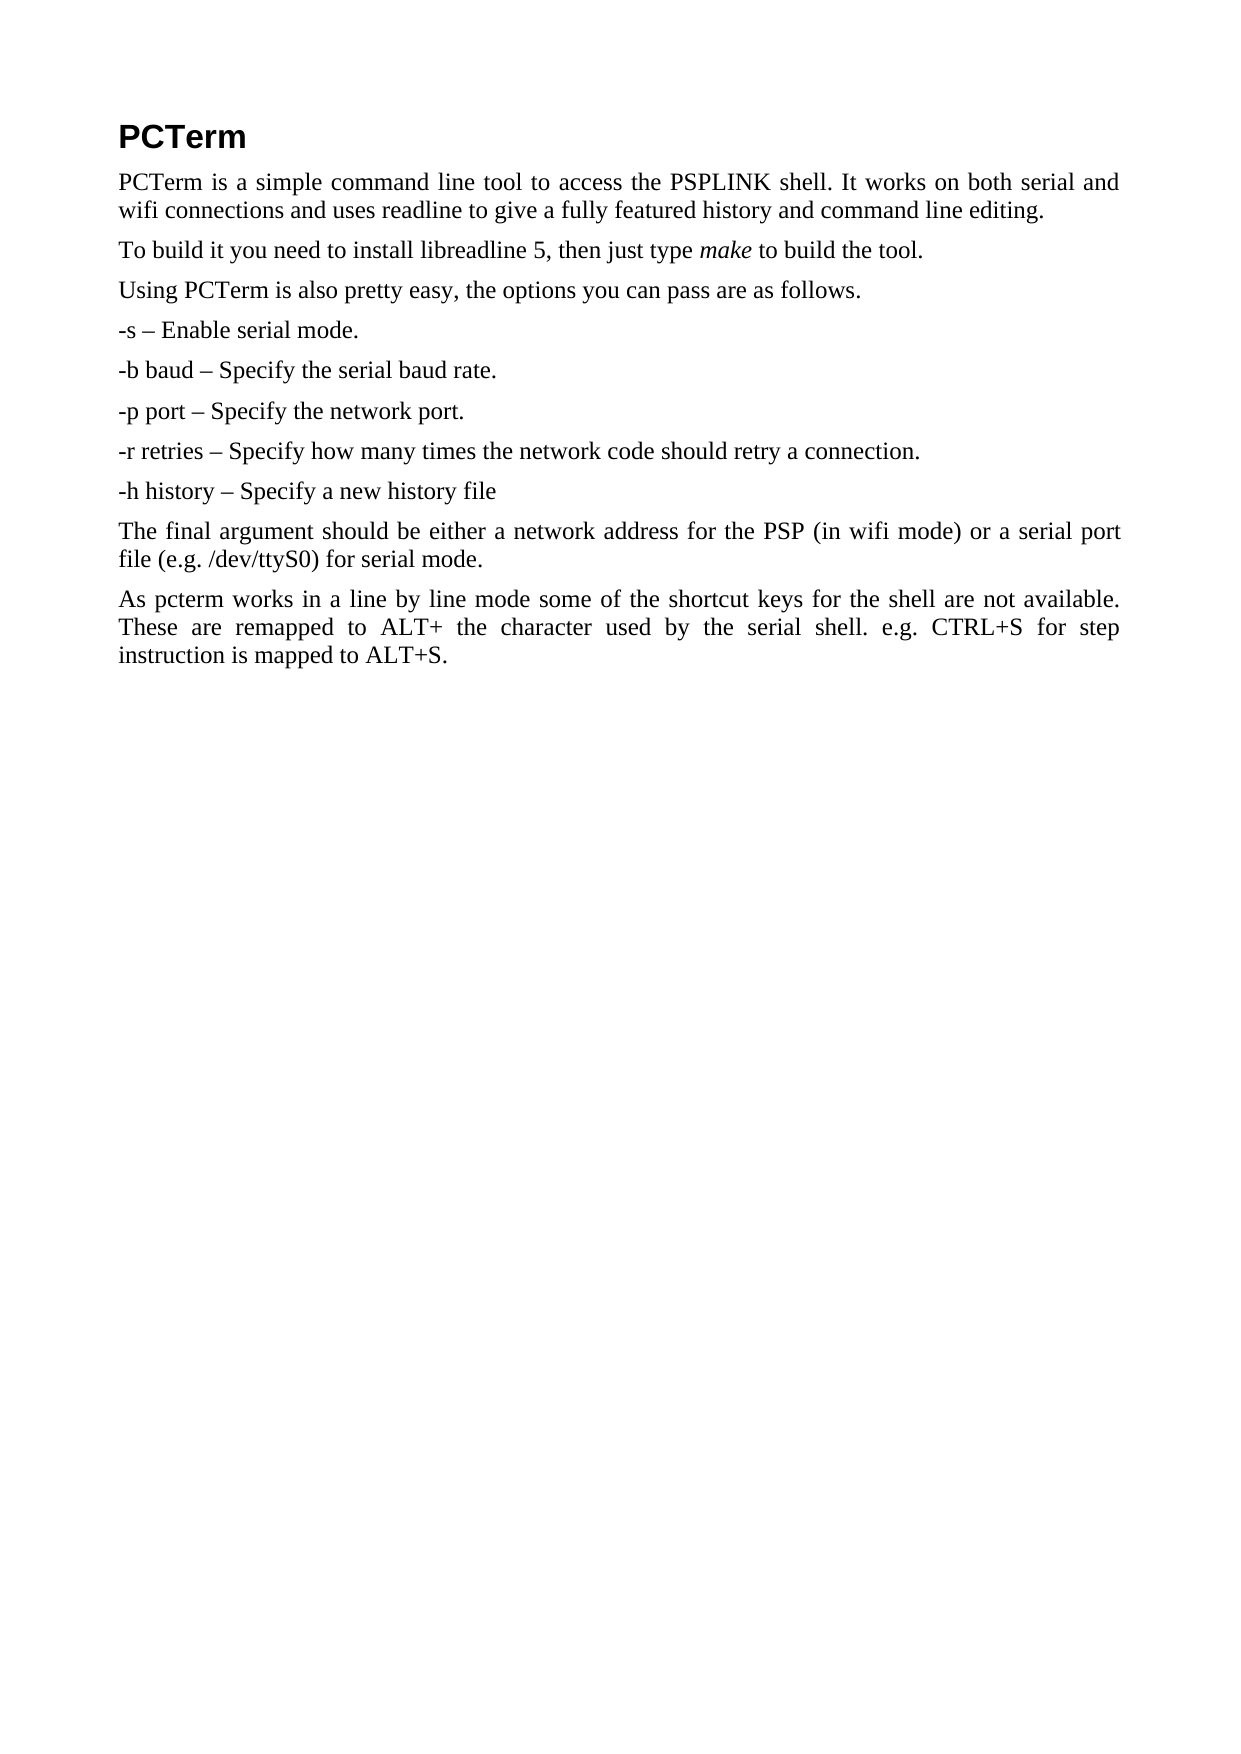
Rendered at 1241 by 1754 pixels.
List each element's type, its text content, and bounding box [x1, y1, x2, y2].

text -b baud – Specify the serial baud rate. [118, 357, 1122, 384]
text -p port – Specify the network port. [118, 397, 1122, 424]
text -s – Enable serial mode. [118, 316, 1122, 344]
text -h history – Specify a new history file [118, 477, 1122, 505]
text As pcterm works in a line by line mode some of the shortcut keys for the shell are not available. These are remapped to ALT+ the character used by the serial shell. e.g. CTRL+S for step instruction is mapped to ALT+S. [118, 585, 1122, 668]
text The final argument should be either a network address for the PSP (in wifi mode) or a serial port file (e.g. /dev/ttyS0) for serial mode. [118, 517, 1122, 573]
text Using PCTerm is also pretty easy, the options you can pass are as follows. [118, 276, 1122, 304]
text PCTerm is a simple command line tool to access the PSPLINK shell. It works on both serial and wifi connections and uses readline to give a fully featured history and command line editing. [118, 168, 1122, 223]
text -r retries – Specify how many times the network code should retry a connection. [118, 437, 1122, 465]
text To build it you need to install libreadline 5, then just type make to build the tool. [118, 236, 1122, 264]
subtitle PCTerm [118, 118, 1122, 156]
